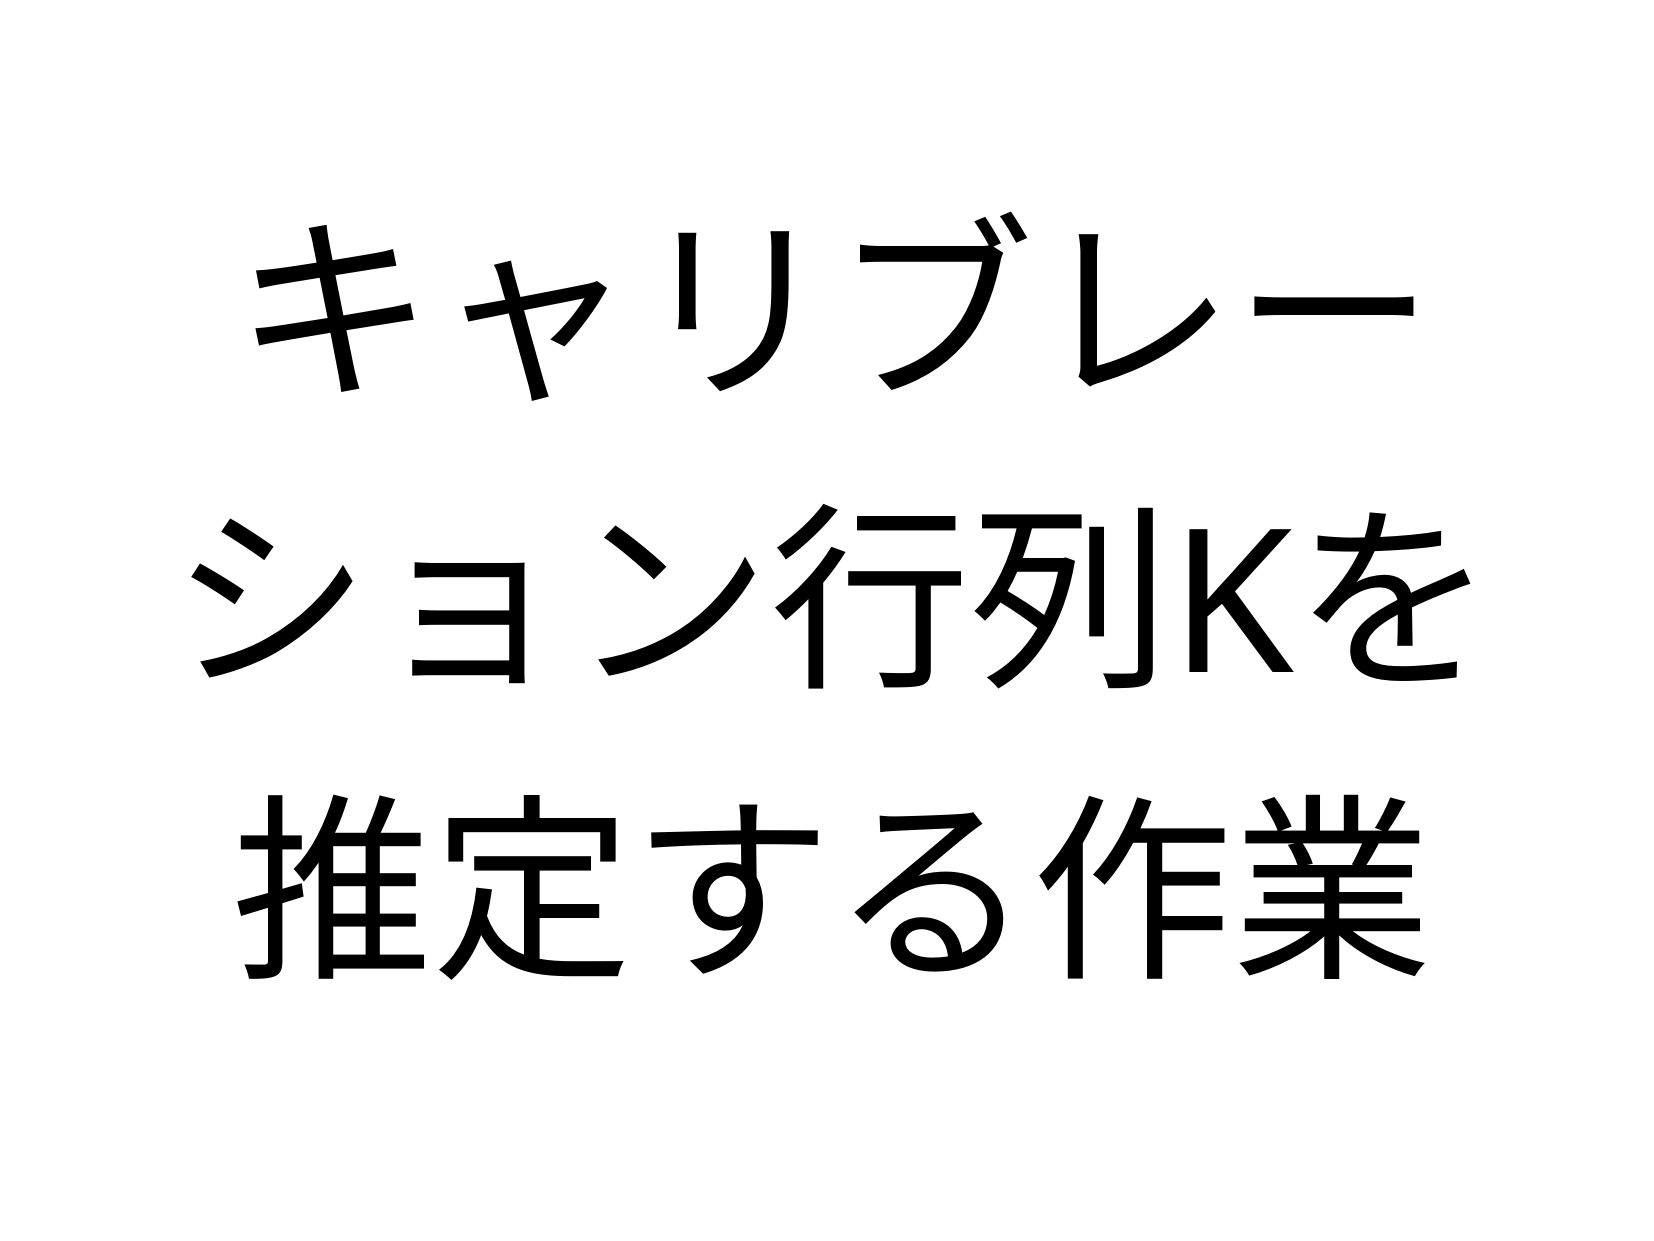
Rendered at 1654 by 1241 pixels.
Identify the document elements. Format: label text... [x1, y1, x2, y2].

text_box キャリブレーション行列Kを推定する作業 [147, 128, 1518, 1044]
